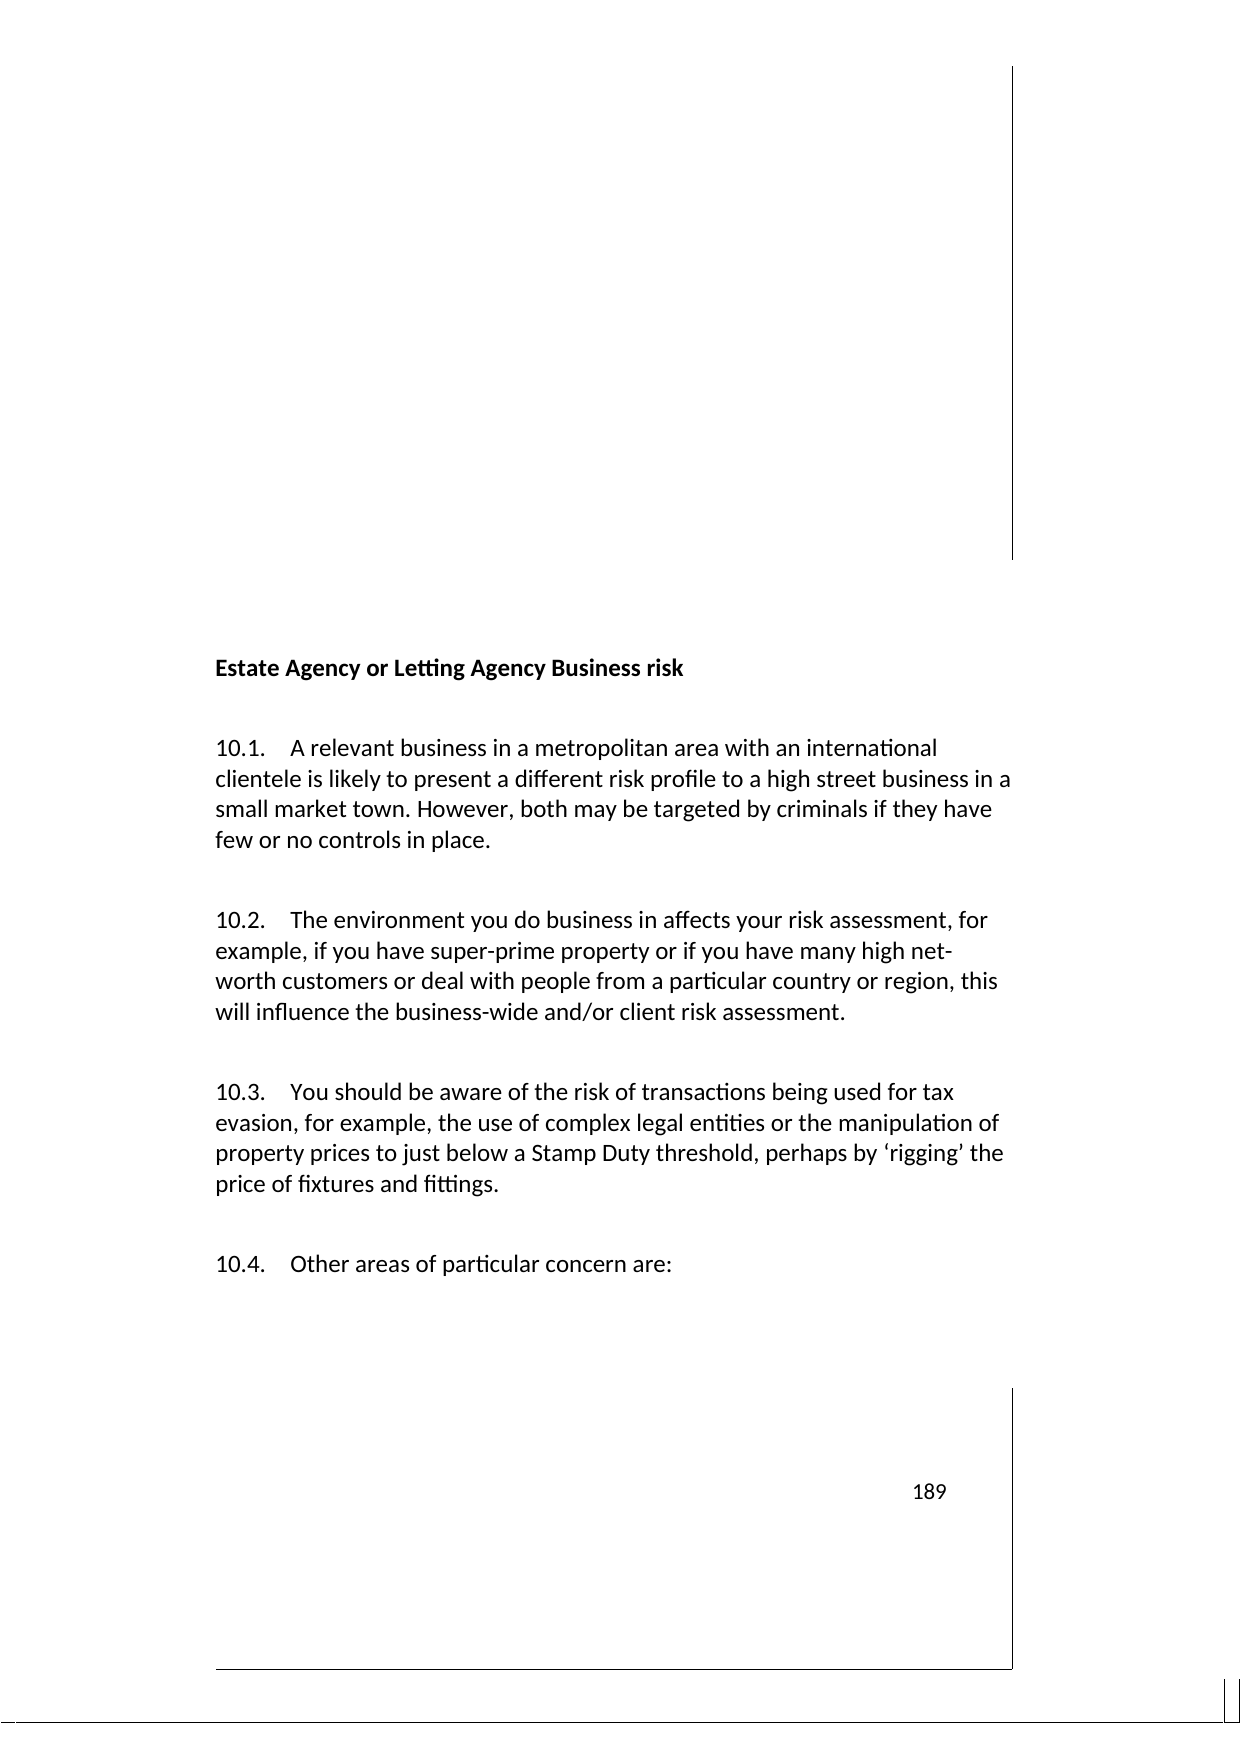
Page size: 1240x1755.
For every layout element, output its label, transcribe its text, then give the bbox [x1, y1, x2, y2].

list You should be aware of the risk of transactions being used for tax evasion, for example, the use of complex legal entities or the manipulation of property prices to just below a Stamp Duty threshold, perhaps by ‘rigging’ the price of fixtures and fittings. [215, 1077, 1012, 1199]
subtitle Estate Agency or Letting Agency Business risk [215, 652, 1012, 682]
list Other areas of particular concern are: [215, 1249, 1012, 1279]
list The environment you do business in affects your risk assessment, for example, if you have super-prime property or if you have many high net-worth customers or deal with people from a particular country or region, this will influence the business-wide and/or client risk assessment. [215, 904, 1012, 1027]
list A relevant business in a metropolitan area with an international clientele is likely to present a different risk profile to a high street business in a small market town. However, both may be targeted by criminals if they have few or no controls in place. [215, 732, 1012, 854]
